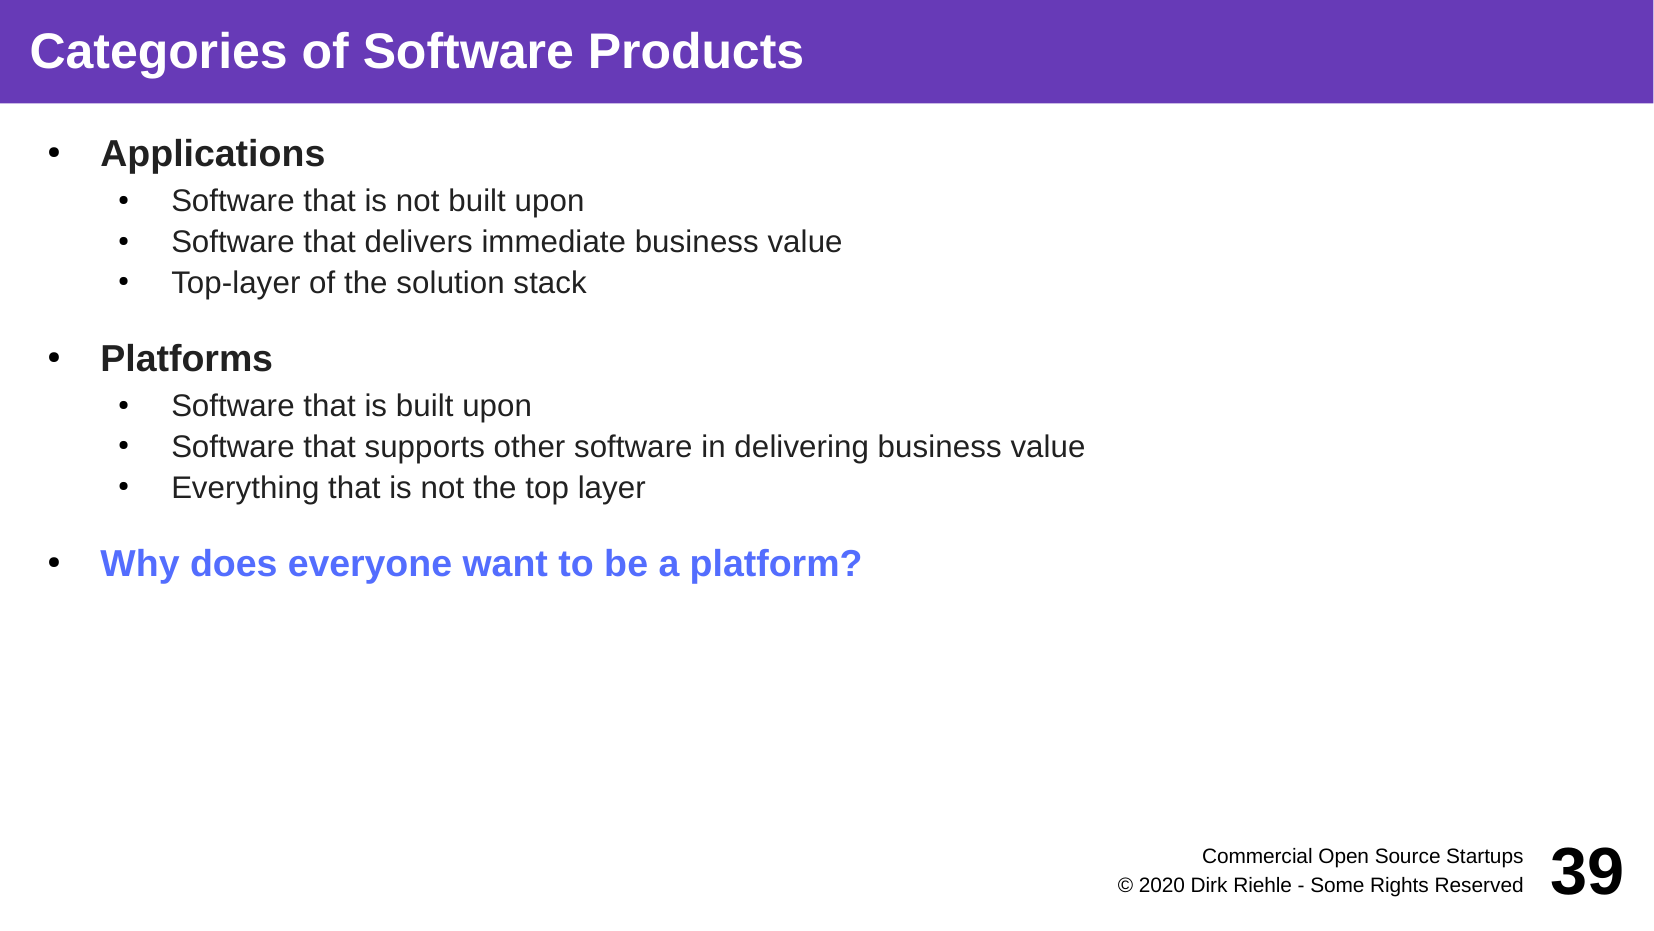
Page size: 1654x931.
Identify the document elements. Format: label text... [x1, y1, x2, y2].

title Categories of Software Products [0, 0, 1654, 104]
list Applications Software that is not built upon Software that delivers immediate business value Top-layer of the solution stack Platforms Software that is built upon Software that supports other software in delivering business value Everything that is not the top layer Why does everyone want to be a platform? [29, 132, 1625, 813]
